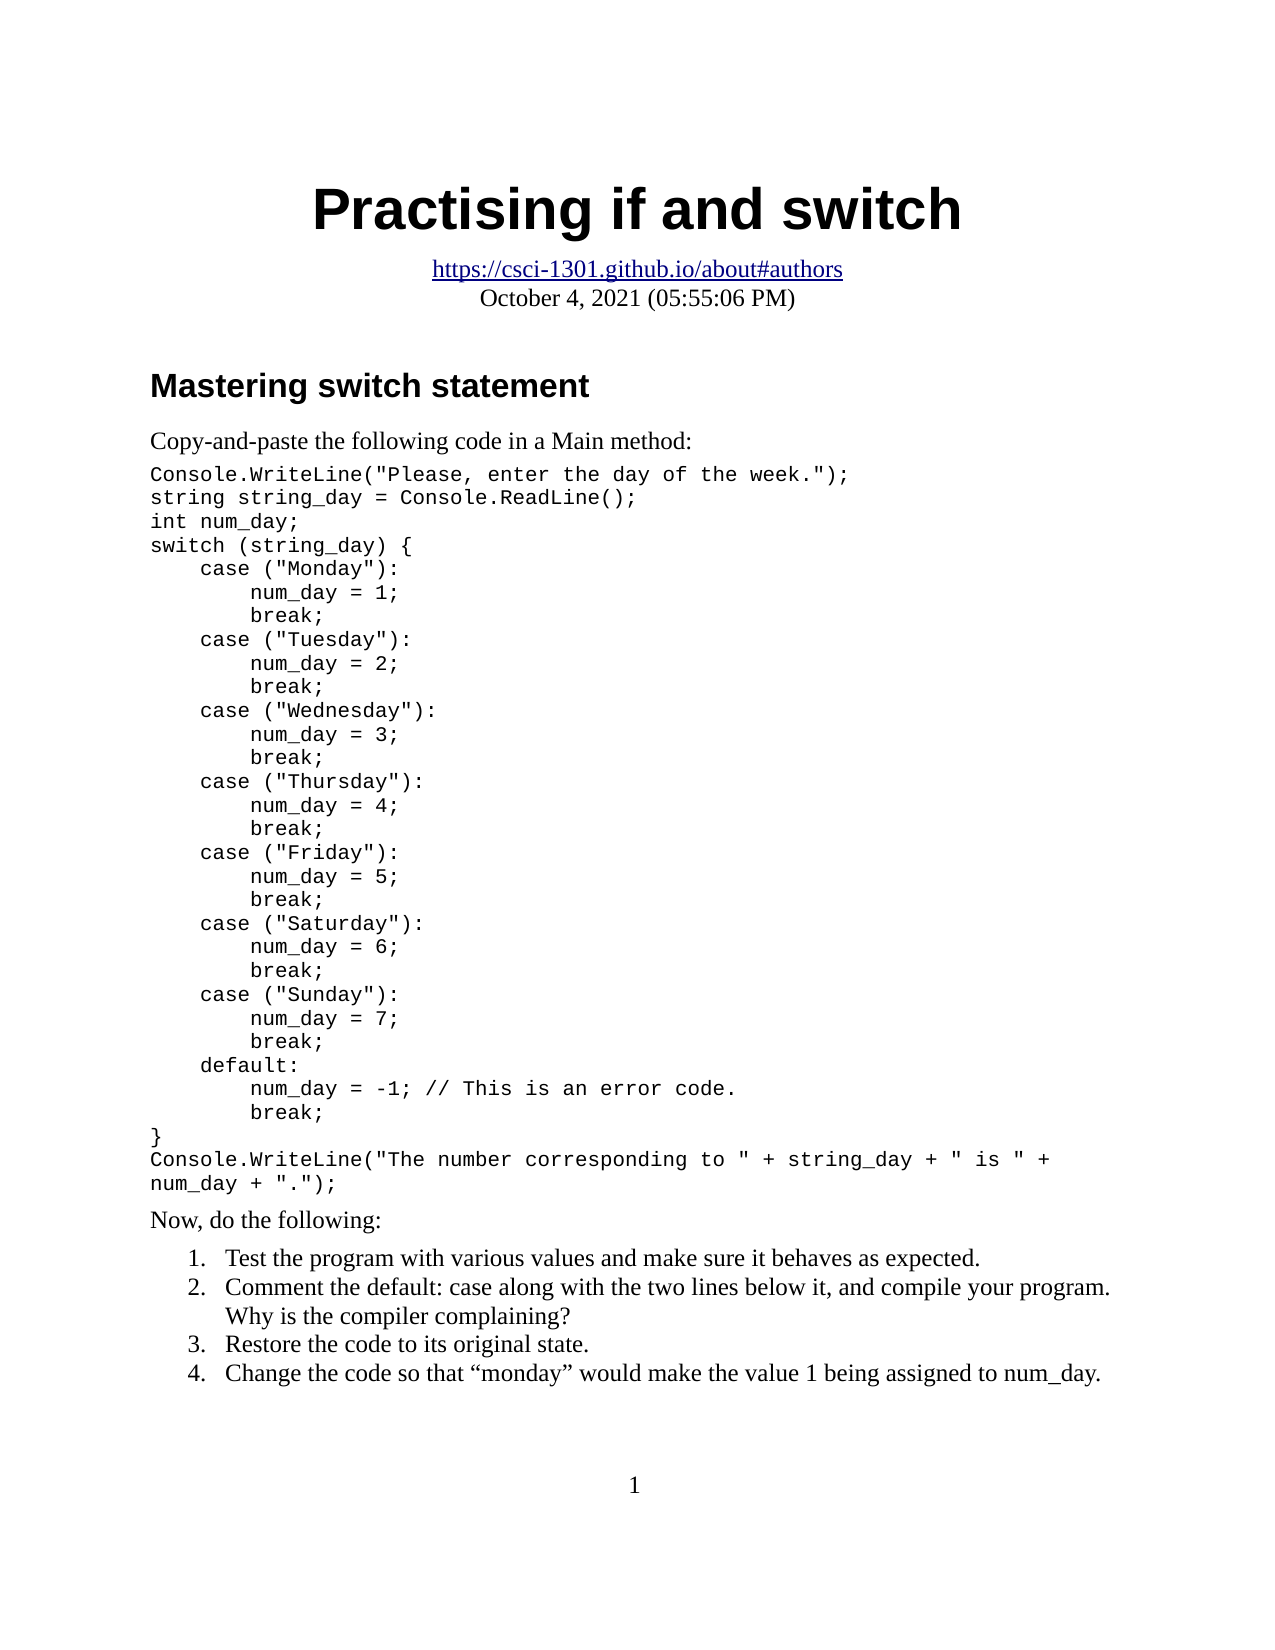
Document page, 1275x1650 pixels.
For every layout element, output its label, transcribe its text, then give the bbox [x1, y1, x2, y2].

text break; [150, 960, 1125, 984]
text num_day = 3; [150, 724, 1125, 747]
text num_day = 4; [150, 795, 1125, 818]
text break; [150, 1031, 1125, 1055]
text switch (string_day) { [150, 534, 1125, 558]
text Now, do the following: [150, 1206, 1125, 1234]
text break; [150, 676, 1125, 700]
subtitle Mastering switch statement [150, 366, 1125, 404]
text num_day = 2; [150, 653, 1125, 676]
text break; [150, 1102, 1125, 1126]
text num_day = 6; [150, 937, 1125, 960]
text October 4, 2021 (05:55:06 PM) [150, 283, 1125, 312]
list Change the code so that “monday” would make the value 1 being assigned to num_day. [187, 1358, 1125, 1387]
list Restore the code to its original state. [187, 1329, 1125, 1358]
text case ("Thursday"): [150, 771, 1125, 795]
text num_day = 7; [150, 1007, 1125, 1031]
text string string_day = Console.ReadLine(); [150, 487, 1125, 511]
text default: [150, 1055, 1125, 1078]
list Test the program with various values and make sure it behaves as expected. [187, 1243, 1125, 1272]
text num_day = 1; [150, 582, 1125, 606]
text break; [150, 889, 1125, 913]
text case ("Friday"): [150, 842, 1125, 866]
text num_day = -1; // This is an error code. [150, 1078, 1125, 1102]
text num_day = 5; [150, 866, 1125, 889]
text case ("Tuesday"): [150, 629, 1125, 653]
text https://csci-1301.github.io/about#authors [150, 254, 1125, 283]
text int num_day; [150, 511, 1125, 534]
text break; [150, 818, 1125, 842]
text case ("Sunday"): [150, 984, 1125, 1007]
text } [150, 1126, 1125, 1149]
list Comment the default: case along with the two lines below it, and compile your program. Why is the compiler complaining? [187, 1272, 1125, 1329]
text break; [150, 747, 1125, 771]
text Copy-and-paste the following code in a Main method: [150, 426, 1125, 455]
title Practising if and switch [150, 175, 1125, 242]
text Console.WriteLine("Please, enter the day of the week."); [150, 464, 1125, 487]
text case ("Saturday"): [150, 913, 1125, 937]
text Console.WriteLine("The number corresponding to " + string_day + " is " + num_day + "."); [150, 1149, 1125, 1197]
text case ("Monday"): [150, 558, 1125, 582]
text case ("Wednesday"): [150, 700, 1125, 724]
text break; [150, 606, 1125, 629]
